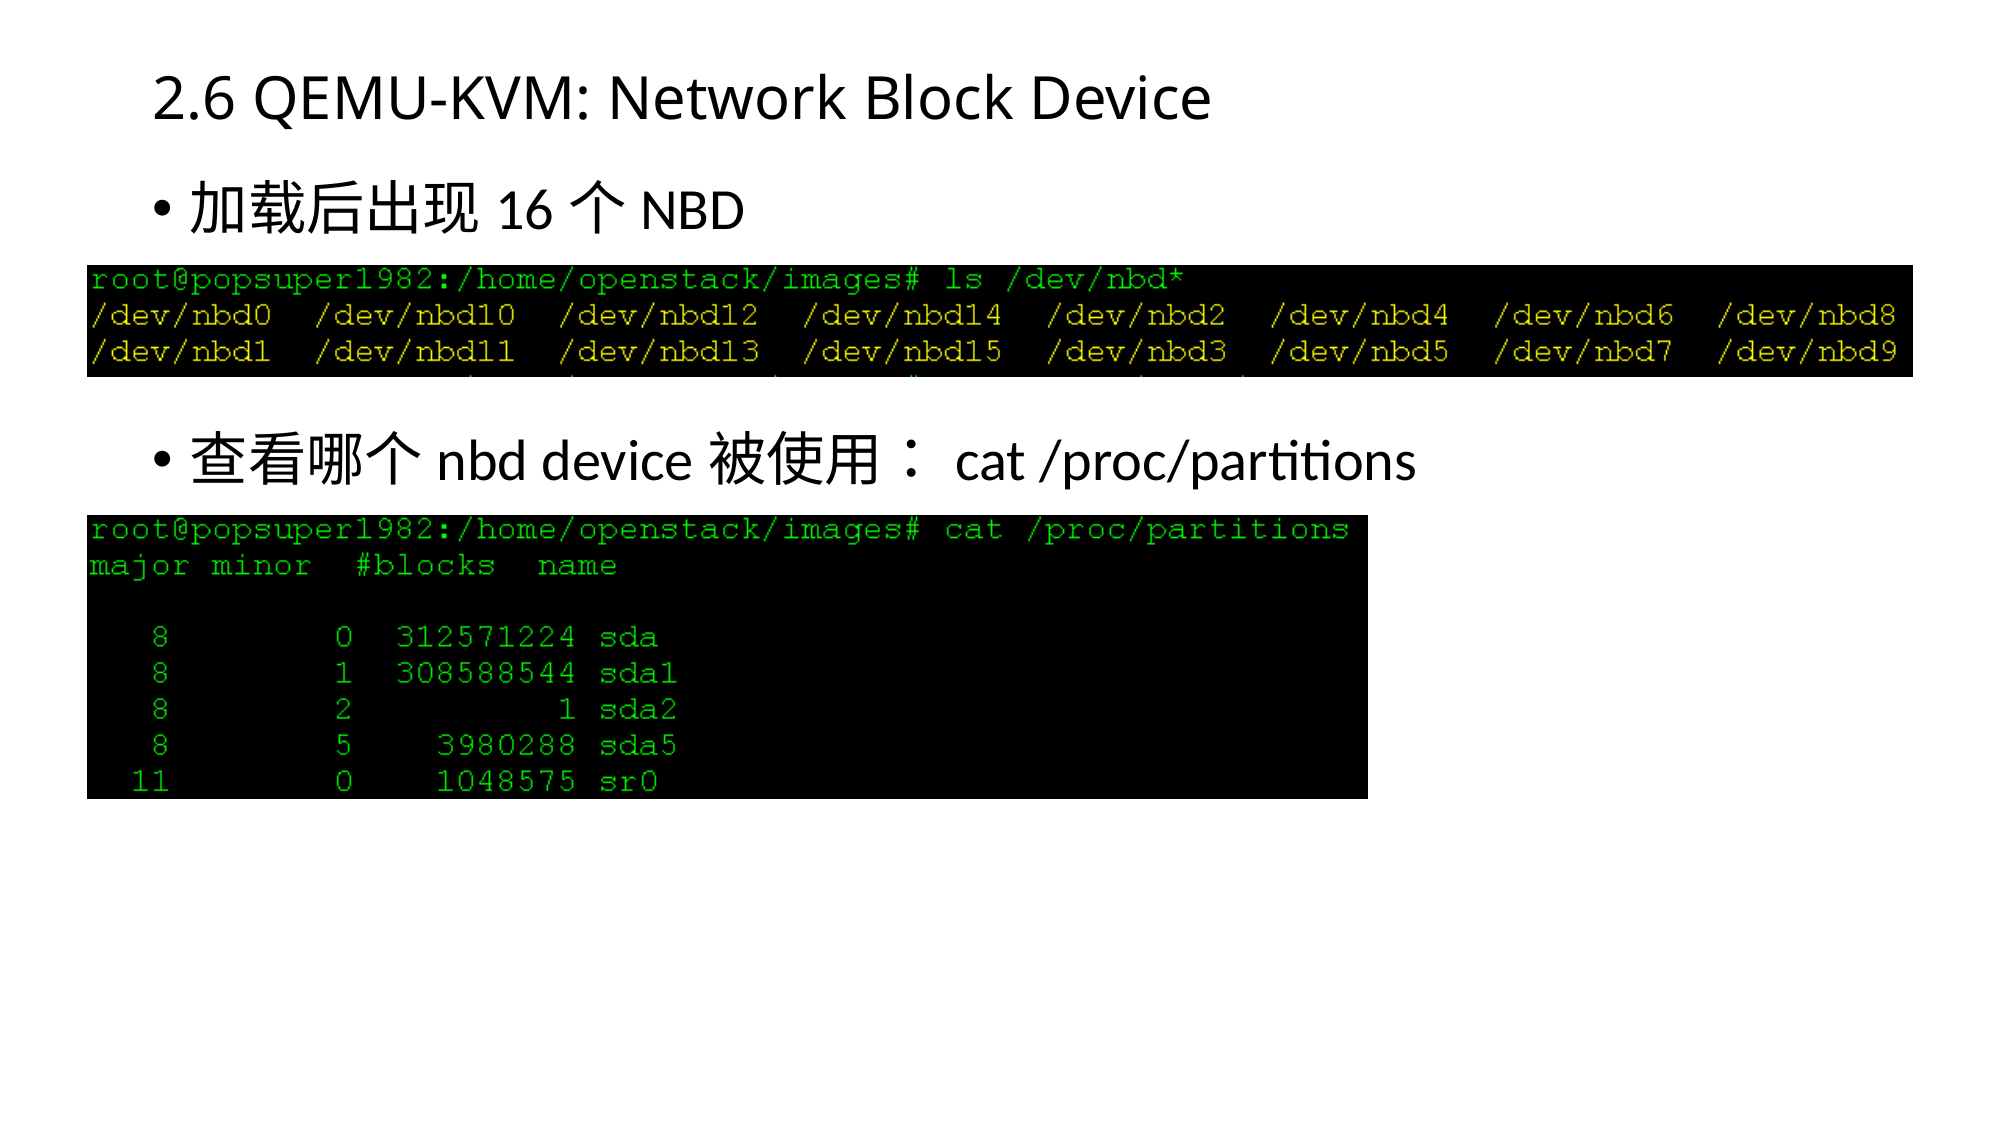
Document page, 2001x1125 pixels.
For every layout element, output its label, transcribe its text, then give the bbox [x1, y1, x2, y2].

picture [87, 265, 1913, 377]
list 加载后出现16个NBD 查看哪个nbd device被使用：cat /proc/partitions [137, 377, 1863, 1014]
list 加载后出现16个NBD 查看哪个nbd device被使用：cat /proc/partitions [137, 171, 1863, 265]
picture [87, 515, 1368, 799]
title 2.6 QEMU-KVM: Network Block Device [137, 59, 1863, 140]
